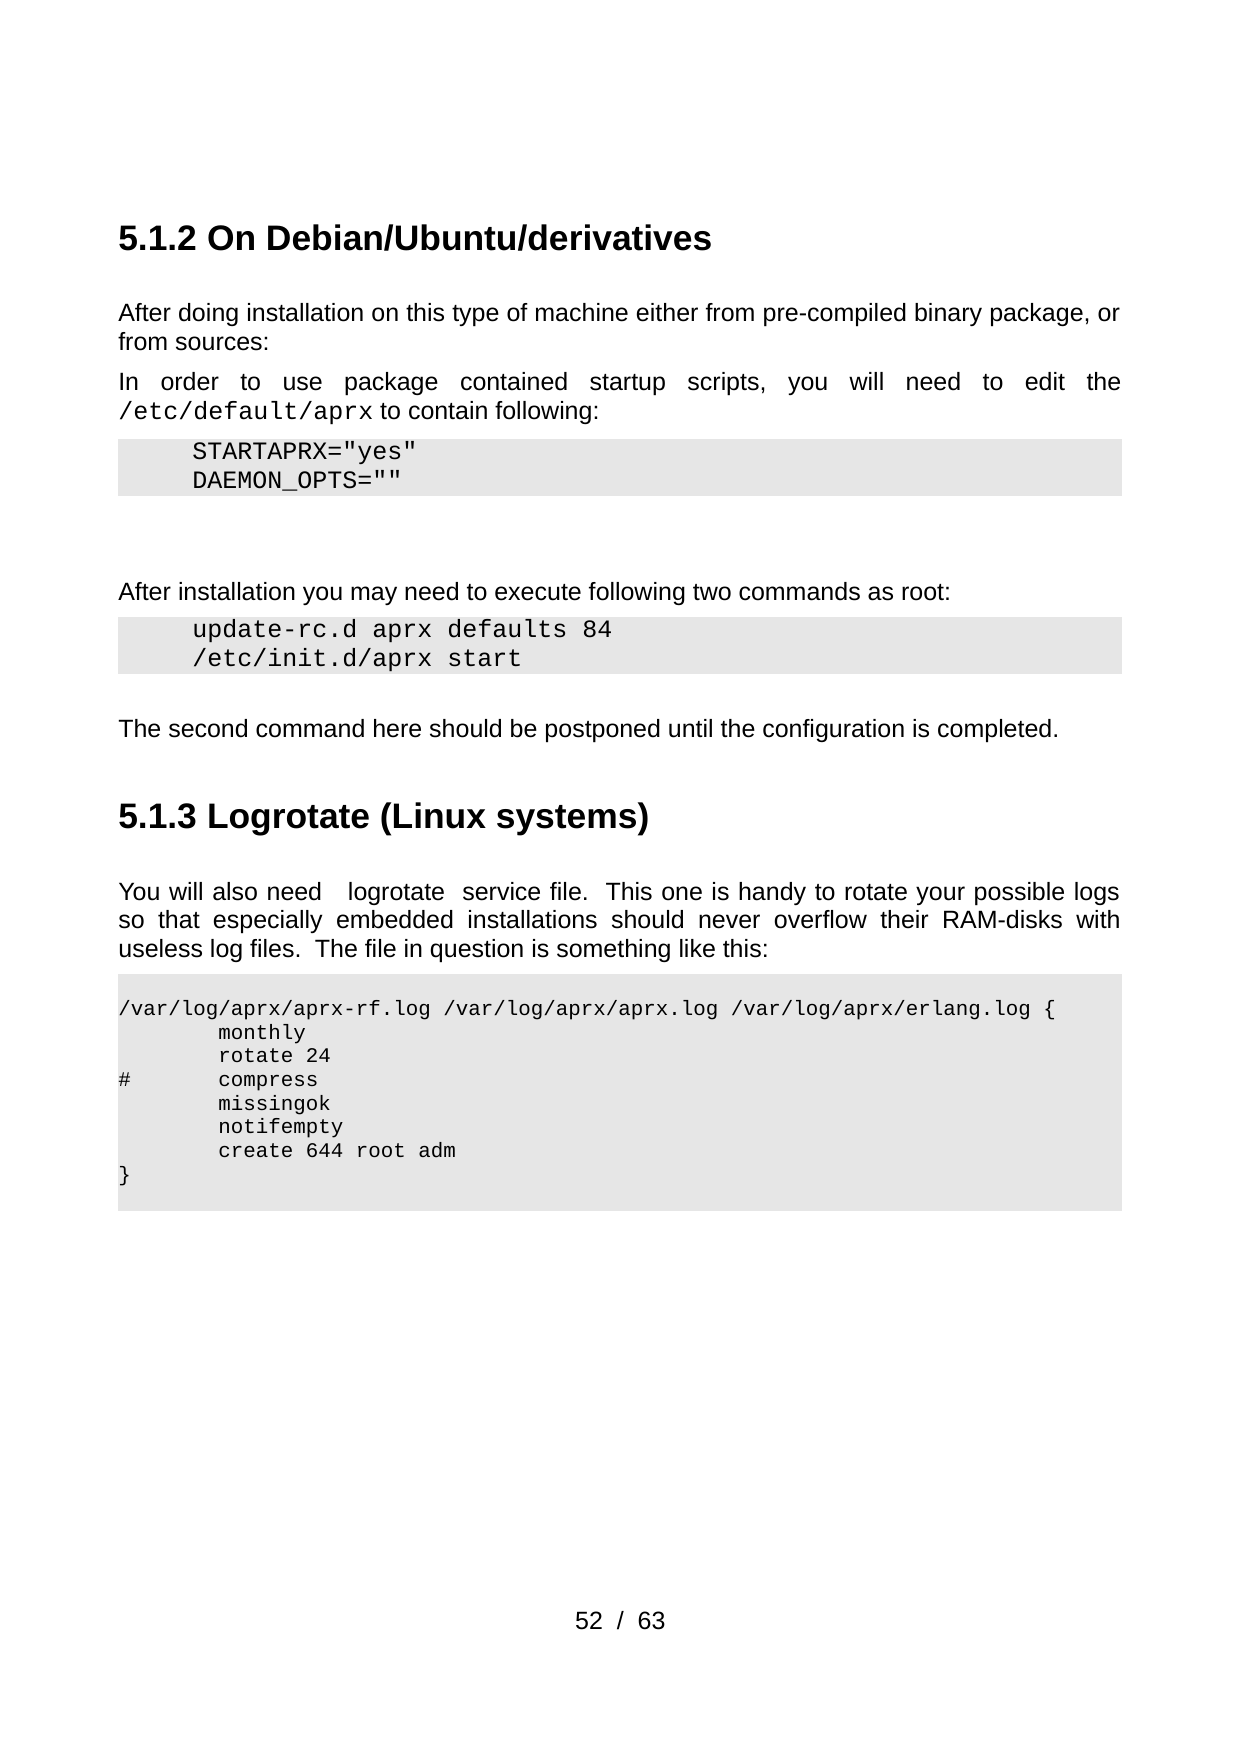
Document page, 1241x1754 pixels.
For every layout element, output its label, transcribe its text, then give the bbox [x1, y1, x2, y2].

text create 644 root adm [118, 1140, 1122, 1164]
text monthly [118, 1022, 1122, 1046]
text After installation you may need to execute following two commands as root: [118, 577, 1122, 605]
text missingok [118, 1093, 1122, 1116]
text In order to use package contained startup scripts, you will need to edit the /etc/default/aprx to contain following: [118, 367, 1122, 427]
subtitle On Debian/Ubuntu/derivatives [118, 217, 1122, 258]
text # compress [118, 1069, 1122, 1093]
subtitle Logrotate (Linux systems) [118, 795, 1122, 836]
text /var/log/aprx/aprx-rf.log /var/log/aprx/aprx.log /var/log/aprx/erlang.log { [118, 998, 1122, 1022]
text You will also need logrotate service file. This one is handy to rotate your possible logs so that especially embedded installations should never overflow their RAM-disks with useless log files. The file in question is something like this: [118, 877, 1122, 963]
text } [118, 1164, 1122, 1187]
text STARTAPRX="yes" [118, 439, 1122, 467]
text update-rc.d aprx defaults 84 [118, 617, 1122, 645]
text DAEMON_OPTS="" [118, 467, 1122, 496]
text /etc/init.d/aprx start [118, 645, 1122, 674]
text notifempty [118, 1116, 1122, 1140]
text After doing installation on this type of machine either from pre-compiled binary package, or from sources: [118, 298, 1122, 356]
text The second command here should be postponed until the configuration is completed. [118, 714, 1122, 743]
text rotate 24 [118, 1046, 1122, 1069]
